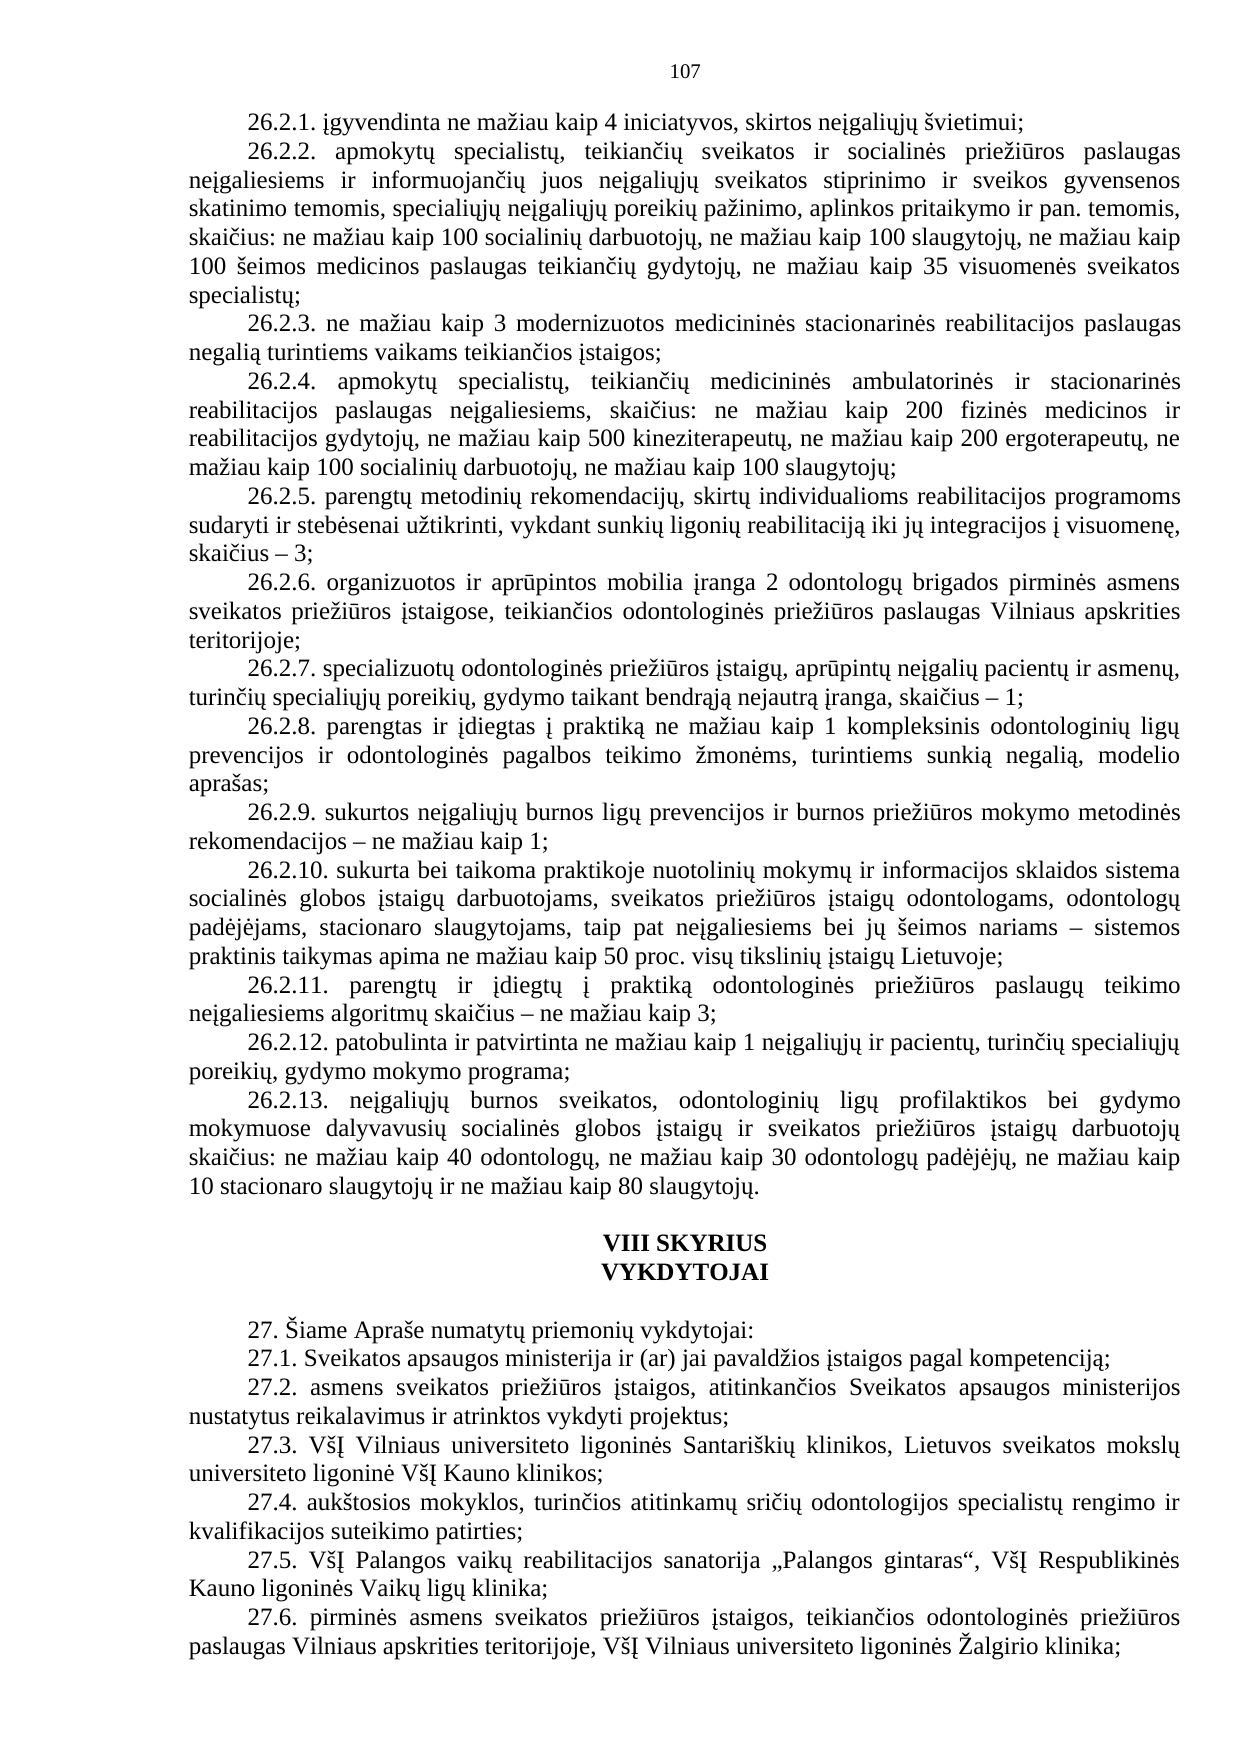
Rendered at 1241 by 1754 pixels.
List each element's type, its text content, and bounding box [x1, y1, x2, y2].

text 26.2.10. sukurta bei taikoma praktikoje nuotolinių mokymų ir informacijos sklaidos sistema socialinės globos įstaigų darbuotojams, sveikatos priežiūros įstaigų odontologams, odontologų padėjėjams, stacionaro slaugytojams, taip pat neįgaliesiems bei jų šeimos nariams – sistemos praktinis taikymas apima ne mažiau kaip 50 proc. visų tikslinių įstaigų Lietuvoje; [188, 855, 1181, 970]
text 26.2.11. parengtų ir įdiegtų į praktiką odontologinės priežiūros paslaugų teikimo neįgaliesiems algoritmų skaičius – ne mažiau kaip 3; [188, 970, 1181, 1027]
text 27. Šiame Apraše numatytų priemonių vykdytojai: [188, 1315, 1181, 1343]
text 27.5. VšĮ Palangos vaikų reabilitacijos sanatorija „Palangos gintaras“, VšĮ Respublikinės Kauno ligoninės Vaikų ligų klinika; [188, 1545, 1181, 1602]
text 26.2.8. parengtas ir įdiegtas į praktiką ne mažiau kaip 1 kompleksinis odontologinių ligų prevencijos ir odontologinės pagalbos teikimo žmonėms, turintiems sunkią negalią, modelio aprašas; [188, 711, 1181, 797]
text 26.2.12. patobulinta ir patvirtinta ne mažiau kaip 1 neįgaliųjų ir pacientų, turinčių specialiųjų poreikių, gydymo mokymo programa; [188, 1027, 1181, 1085]
text 27.3. VšĮ Vilniaus universiteto ligoninės Santariškių klinikos, Lietuvos sveikatos mokslų universiteto ligoninė VšĮ Kauno klinikos; [188, 1430, 1181, 1487]
text 26.2.2. apmokytų specialistų, teikiančių sveikatos ir socialinės priežiūros paslaugas neįgaliesiems ir informuojančių juos neįgaliųjų sveikatos stiprinimo ir sveikos gyvensenos skatinimo temomis, specialiųjų neįgaliųjų poreikių pažinimo, aplinkos pritaikymo ir pan. temomis, skaičius: ne mažiau kaip 100 socialinių darbuotojų, ne mažiau kaip 100 slaugytojų, ne mažiau kaip 100 šeimos medicinos paslaugas teikiančių gydytojų, ne mažiau kaip 35 visuomenės sveikatos specialistų; [188, 136, 1181, 308]
text 26.2.4. apmokytų specialistų, teikiančių medicininės ambulatorinės ir stacionarinės reabilitacijos paslaugas neįgaliesiems, skaičius: ne mažiau kaip 200 fizinės medicinos ir reabilitacijos gydytojų, ne mažiau kaip 500 kineziterapeutų, ne mažiau kaip 200 ergoterapeutų, ne mažiau kaip 100 socialinių darbuotojų, ne mažiau kaip 100 slaugytojų; [188, 366, 1181, 481]
text 26.2.13. neįgaliųjų burnos sveikatos, odontologinių ligų profilaktikos bei gydymo mokymuose dalyvavusių socialinės globos įstaigų ir sveikatos priežiūros įstaigų darbuotojų skaičius: ne mažiau kaip 40 odontologų, ne mažiau kaip 30 odontologų padėjėjų, ne mažiau kaip 10 stacionaro slaugytojų ir ne mažiau kaip 80 slaugytojų. [188, 1085, 1181, 1200]
text 26.2.3. ne mažiau kaip 3 modernizuotos medicininės stacionarinės reabilitacijos paslaugas negalią turintiems vaikams teikiančios įstaigos; [188, 308, 1181, 366]
text 27.1. Sveikatos apsaugos ministerija ir (ar) jai pavaldžios įstaigos pagal kompetenciją; [188, 1343, 1181, 1372]
text 26.2.9. sukurtos neįgaliųjų burnos ligų prevencijos ir burnos priežiūros mokymo metodinės rekomendacijos – ne mažiau kaip 1; [188, 797, 1181, 855]
text 26.2.7. specializuotų odontologinės priežiūros įstaigų, aprūpintų neįgalių pacientų ir asmenų, turinčių specialiųjų poreikių, gydymo taikant bendrąją nejautrą įranga, skaičius – 1; [188, 653, 1181, 711]
text VIII SKYRIUS [188, 1228, 1181, 1257]
text 26.2.5. parengtų metodinių rekomendacijų, skirtų individualioms reabilitacijos programoms sudaryti ir stebėsenai užtikrinti, vykdant sunkių ligonių reabilitaciją iki jų integracijos į visuomenę, skaičius – 3; [188, 481, 1181, 567]
text 26.2.6. organizuotos ir aprūpintos mobilia įranga 2 odontologų brigados pirminės asmens sveikatos priežiūros įstaigose, teikiančios odontologinės priežiūros paslaugas Vilniaus apskrities teritorijoje; [188, 567, 1181, 653]
text 26.2.1. įgyvendinta ne mažiau kaip 4 iniciatyvos, skirtos neįgaliųjų švietimui; [188, 107, 1181, 136]
text 27.4. aukštosios mokyklos, turinčios atitinkamų sričių odontologijos specialistų rengimo ir kvalifikacijos suteikimo patirties; [188, 1487, 1181, 1545]
text 27.2. asmens sveikatos priežiūros įstaigos, atitinkančios Sveikatos apsaugos ministerijos nustatytus reikalavimus ir atrinktos vykdyti projektus; [188, 1372, 1181, 1430]
text VYKDYTOJAI [188, 1257, 1181, 1286]
text 27.6. pirminės asmens sveikatos priežiūros įstaigos, teikiančios odontologinės priežiūros paslaugas Vilniaus apskrities teritorijoje, VšĮ Vilniaus universiteto ligoninės Žalgirio klinika; [188, 1602, 1181, 1660]
